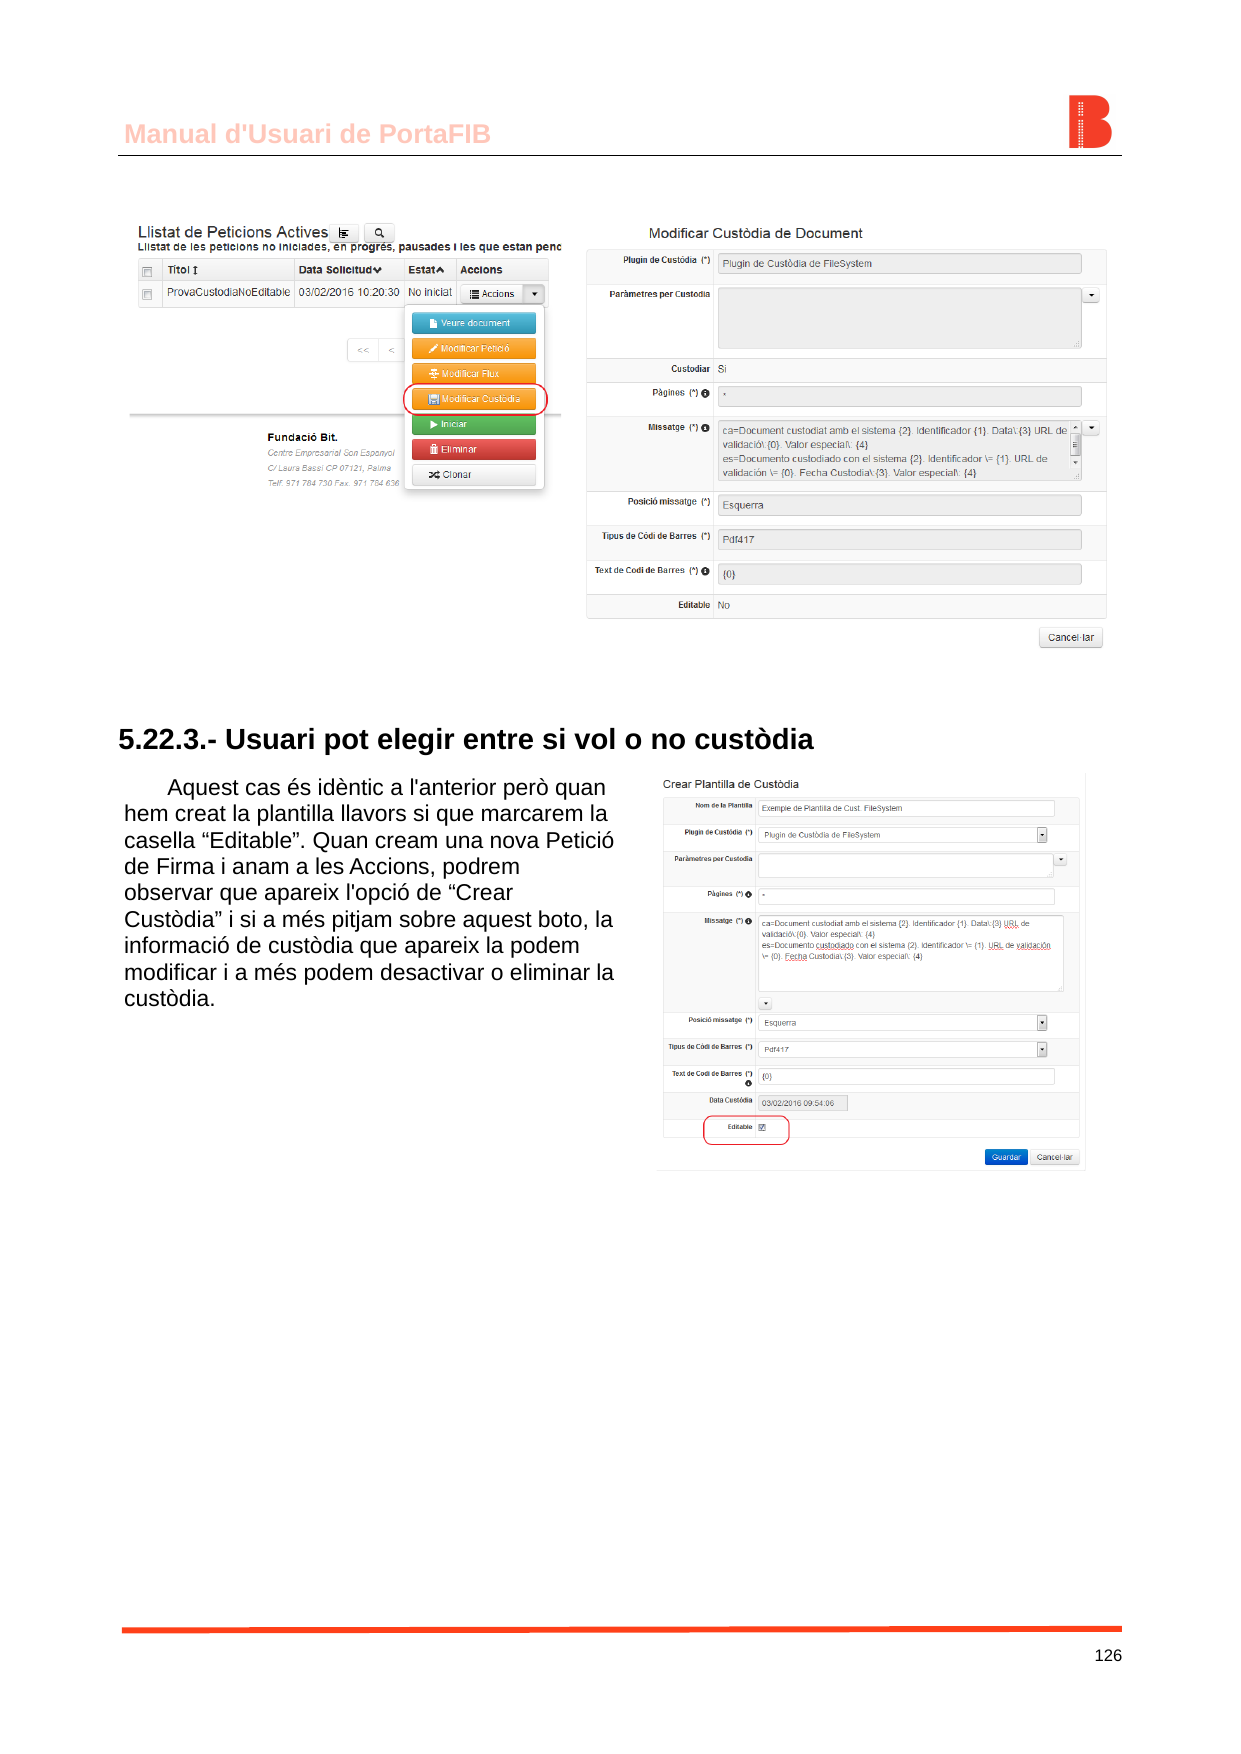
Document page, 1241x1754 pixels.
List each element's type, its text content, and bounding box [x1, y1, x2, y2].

table_header [118, 216, 572, 658]
table_header [620, 768, 1122, 1176]
subtitle Usuari pot elegir entre si vol o no custòdia [118, 722, 1122, 756]
picture [656, 773, 1086, 1171]
picture [584, 221, 1111, 653]
picture [1063, 94, 1117, 150]
picture [129, 221, 562, 502]
table_header Aquest cas és idèntic a l'anterior però quan hem creat la plantilla llavors si que marcarem la casella “Editable”. Quan cream una nova Petició de Firma i anam a les Accions, podrem observar que apareix l'opció de “Crear Custòdia” i si a més pitjam sobre aquest boto, la informació de custòdia que apareix la podem modificar i a més podem desactivar o eliminar la custòdia. [118, 768, 620, 1176]
table_header [573, 216, 1122, 658]
